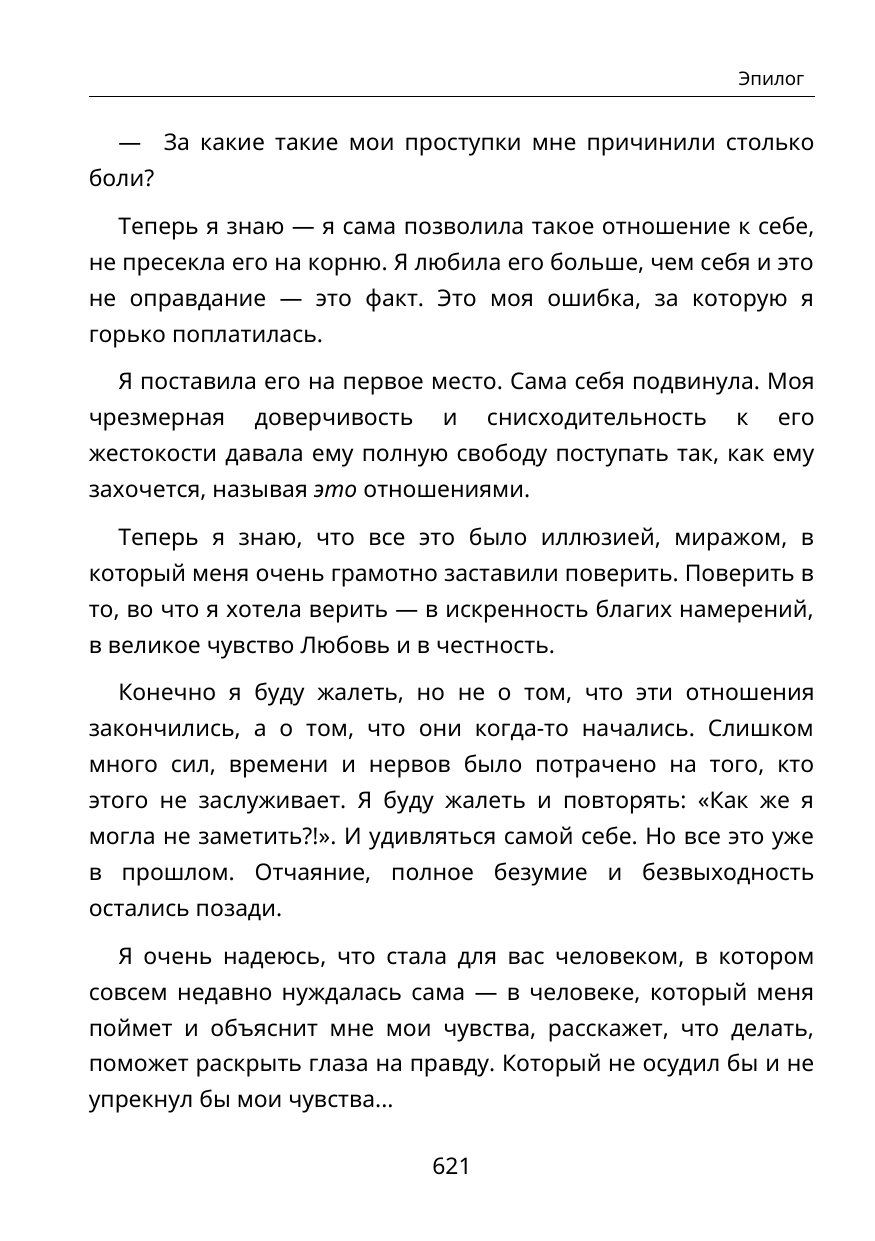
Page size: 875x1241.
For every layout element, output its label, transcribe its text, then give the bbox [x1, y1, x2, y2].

text Я поставила его на первое место. Сама себя подвинула. Моя чрезмерная доверчивость и снисходительность к его жестокости давала ему полную свободу поступать так, как ему захочется, называя это отношениями. [88, 365, 815, 504]
text Теперь я знаю — я сама позволила такое отношение к себе, не пресекла его на корню. Я любила его больше, чем себя и это не оправдание — это факт. Это моя ошибка, за которую я горько поплатилась. [88, 210, 815, 349]
list За какие такие мои проступки мне причинили столько боли? [88, 126, 815, 193]
text Теперь я знаю, что все это было иллюзией, миражом, в который меня очень грамотно заставили поверить. Поверить в то, во что я хотела верить — в искренность благих намерений, в великое чувство Любовь и в честность. [88, 521, 815, 660]
text Конечно я буду жалеть, но не о том, что эти отношения закончились, а о том, что они когда-то начались. Слишком много сил, времени и нервов было потрачено на того, кто этого не заслуживает. Я буду жалеть и повторять: «Как же я могла не заметить?!». И удивляться самой себе. Но все это уже в прошлом. Отчаяние, полное безумие и безвыходность остались позади. [88, 676, 815, 923]
text Я очень надеюсь, что стала для вас человеком, в котором совсем недавно нуждалась сама — в человеке, который меня поймет и объяснит мне мои чувства, расскажет, что делать, поможет раскрыть глаза на правду. Который не осудил бы и не упрекнул бы мои чувства... [88, 939, 815, 1114]
